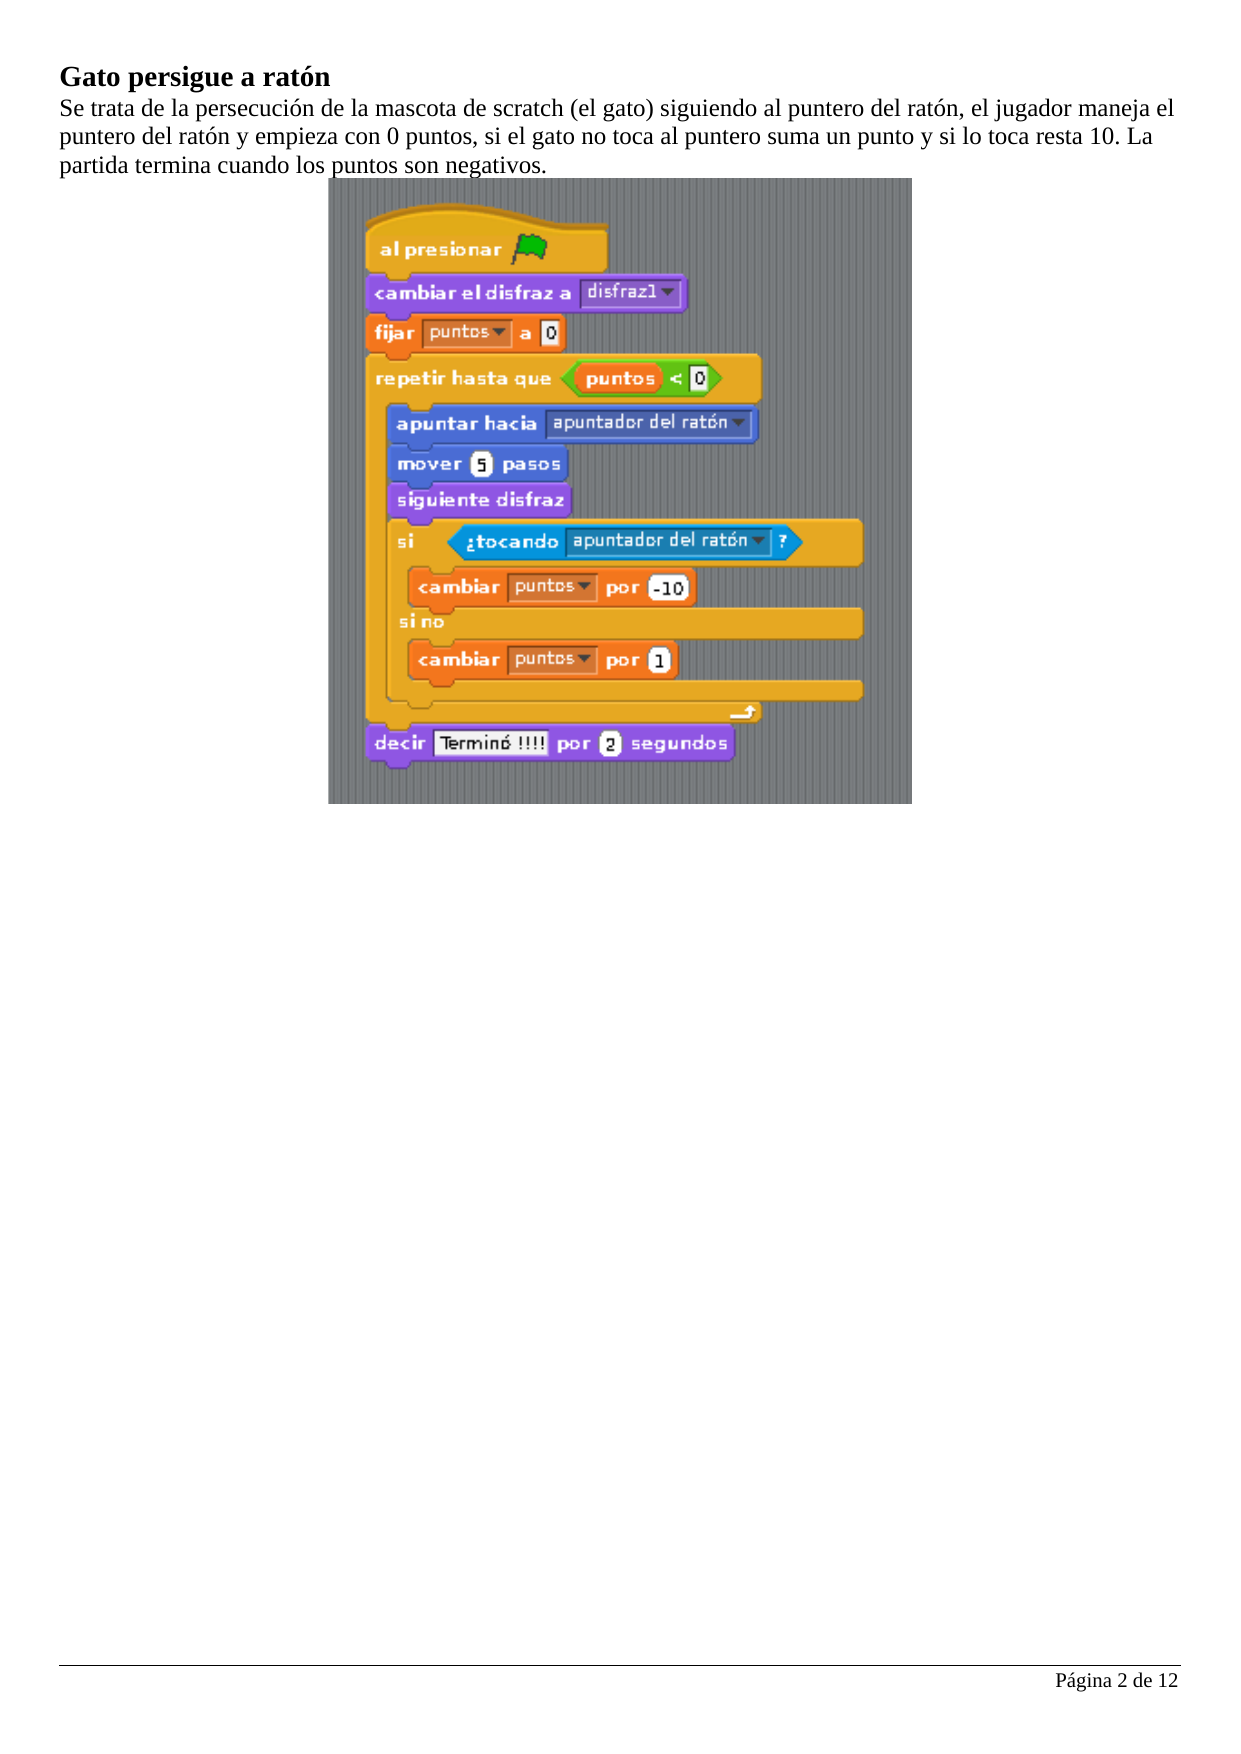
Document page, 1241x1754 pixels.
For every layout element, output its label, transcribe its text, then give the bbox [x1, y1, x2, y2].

text Se trata de la persecución de la mascota de scratch (el gato) siguiendo al puntero del ratón, el jugador maneja el puntero del ratón y empieza con 0 puntos, si el gato no toca al puntero suma un punto y si lo toca resta 10. La partida termina cuando los puntos son negativos. [59, 93, 1181, 179]
picture [328, 178, 912, 804]
text Gato persigue a ratón [59, 59, 1181, 93]
